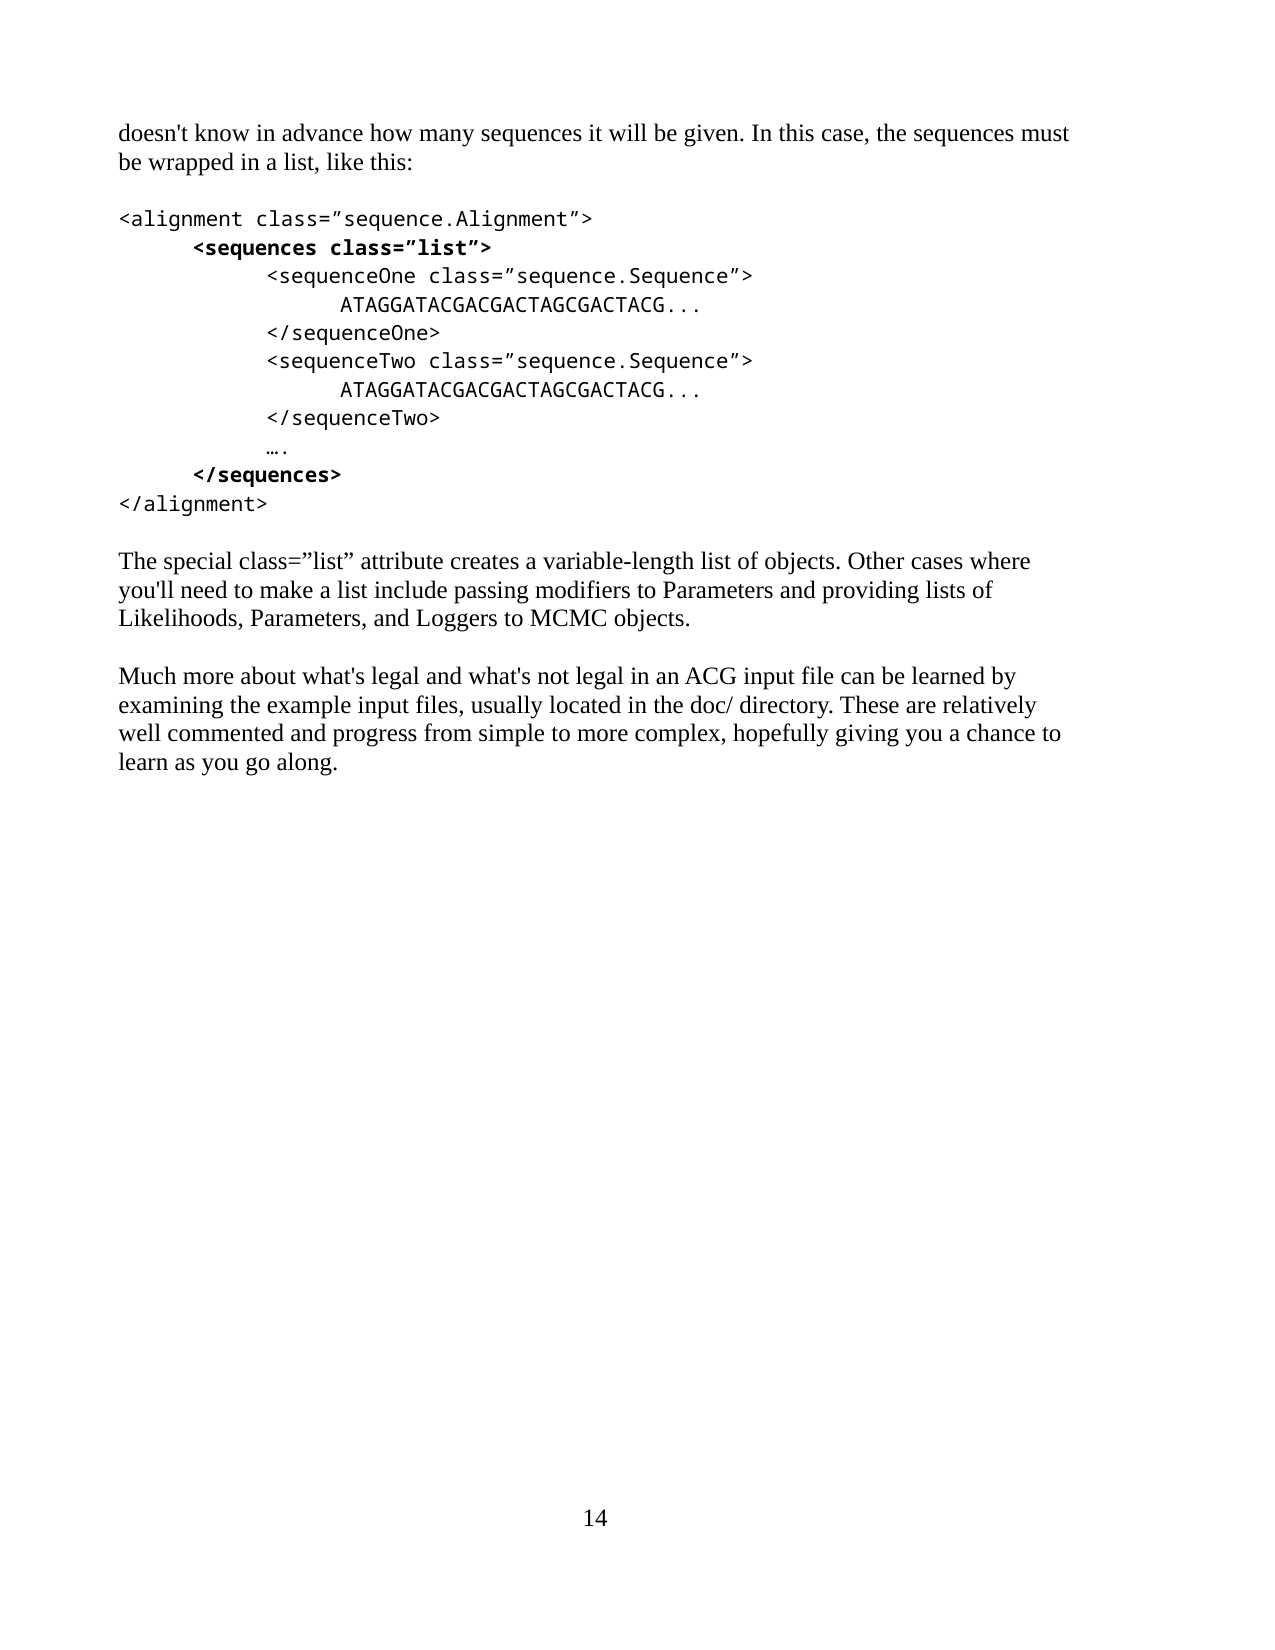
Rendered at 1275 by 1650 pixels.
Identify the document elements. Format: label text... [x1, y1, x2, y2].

text ATAGGATACGACGACTAGCGACTACG... [118, 375, 1071, 403]
text <sequenceOne class=”sequence.Sequence”> [118, 261, 1071, 290]
text </sequenceOne> [118, 318, 1071, 347]
text Much more about what's legal and what's not legal in an ACG input file can be learned by examining the example input files, usually located in the doc/ directory. These are relatively well commented and progress from simple to more complex, hopefully giving you a chance to learn as you go along. [118, 661, 1071, 776]
text </sequenceTwo> [118, 403, 1071, 432]
text </alignment> [118, 489, 1071, 517]
text doesn't know in advance how many sequences it will be given. In this case, the sequences must be wrapped in a list, like this: [118, 118, 1071, 176]
text <sequences class=”list”> [118, 233, 1071, 261]
text The special class=”list” attribute creates a variable-length list of objects. Other cases where you'll need to make a list include passing modifiers to Parameters and providing lists of Likelihoods, Parameters, and Loggers to MCMC objects. [118, 546, 1071, 632]
text <alignment class=”sequence.Alignment”> [118, 204, 1071, 233]
text ATAGGATACGACGACTAGCGACTACG... [118, 290, 1071, 318]
text </sequences> [118, 460, 1071, 489]
text <sequenceTwo class=”sequence.Sequence”> [118, 347, 1071, 375]
text …. [118, 432, 1071, 460]
